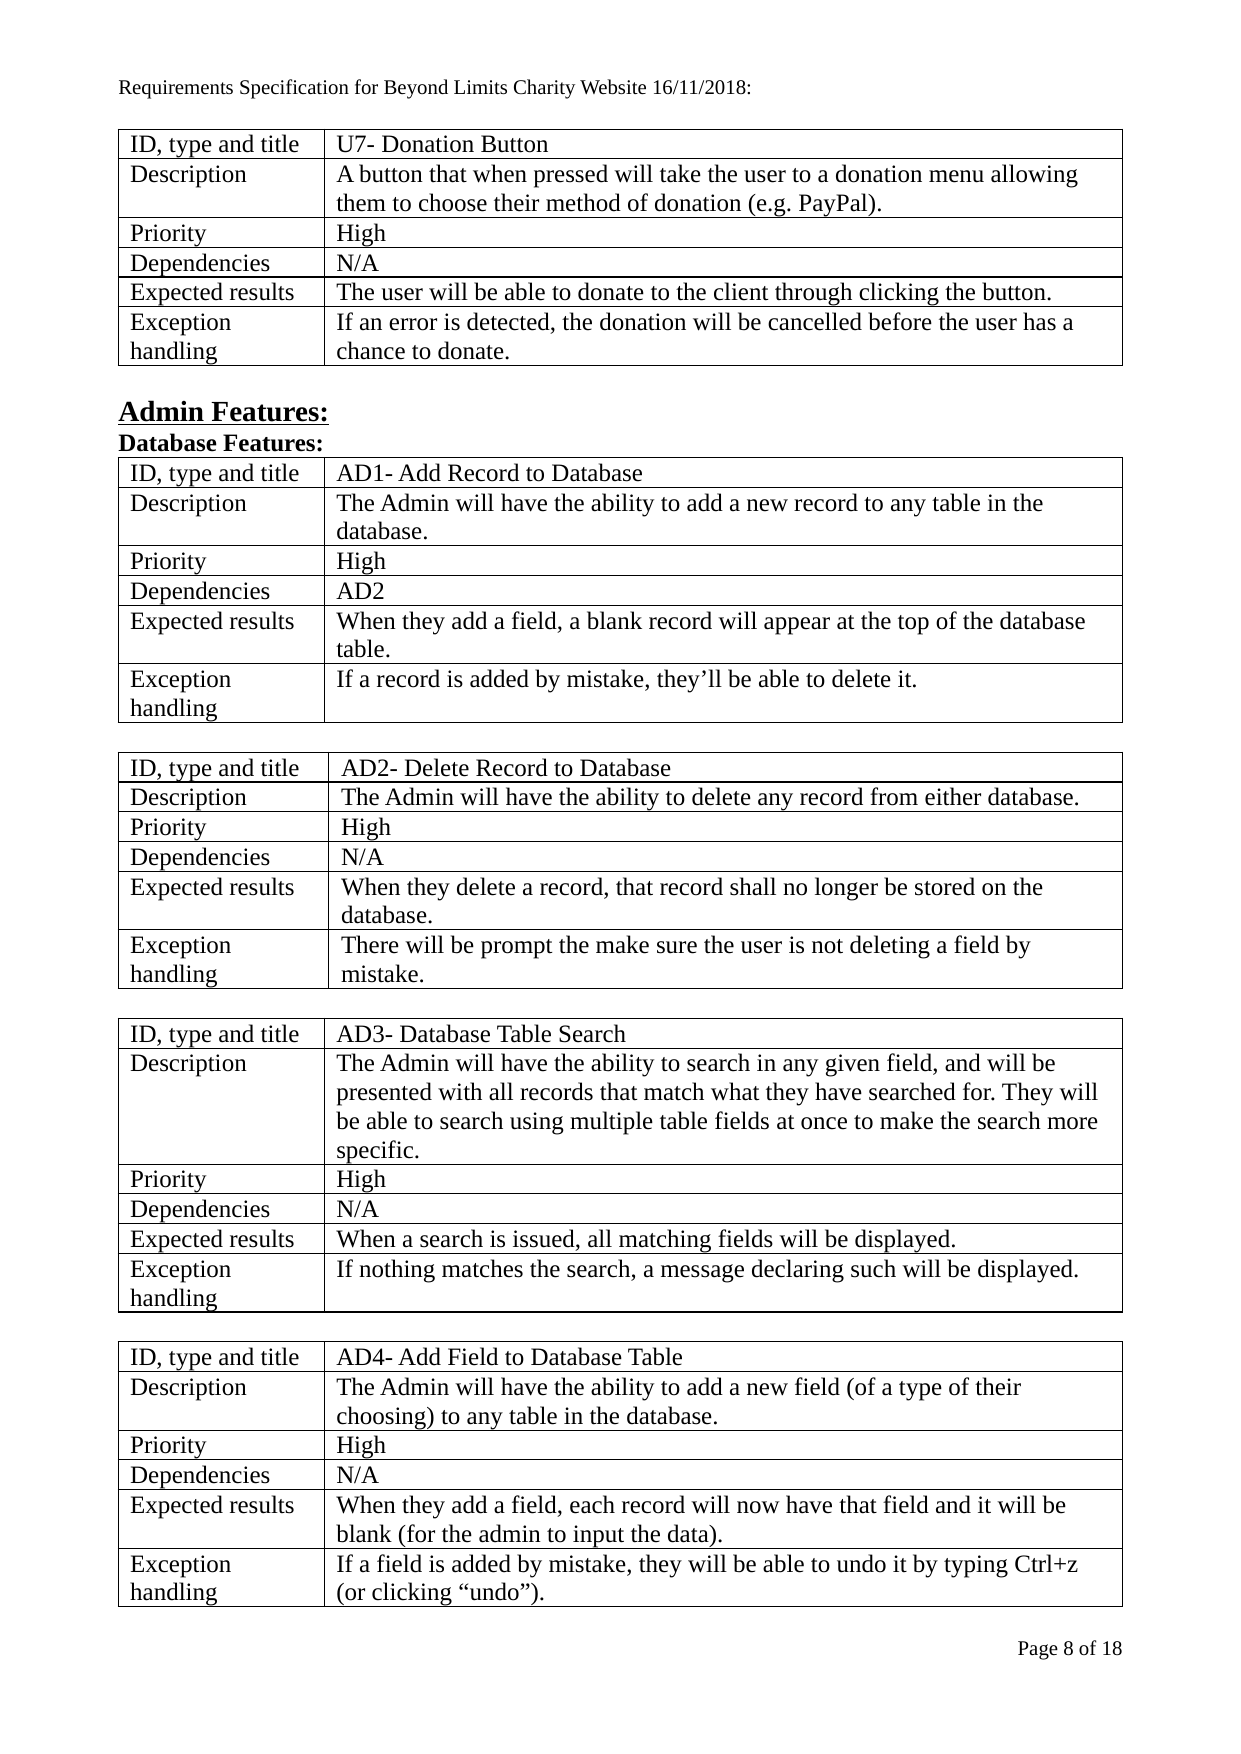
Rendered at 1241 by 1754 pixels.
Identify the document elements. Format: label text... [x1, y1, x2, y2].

table_cell Expected results [119, 1490, 324, 1548]
table_cell The Admin will have the ability to add a new field (of a type of their choosing) to any table in the database. [325, 1372, 1122, 1429]
table_header ID, type and title [119, 1019, 324, 1047]
table_cell If an error is detected, the donation will be cancelled before the user has a chance to donate. [325, 307, 1122, 365]
table_header ID, type and title [119, 458, 324, 487]
table_cell The Admin will have the ability to add a new record to any table in the database. [325, 488, 1122, 545]
table_cell Dependencies [119, 842, 328, 871]
table_cell Expected results [119, 872, 328, 929]
table_cell Description [119, 1049, 324, 1163]
table_cell High [325, 218, 1122, 247]
table_cell Expected results [119, 606, 324, 663]
table_cell Priority [119, 812, 328, 841]
table_cell Exception handling [119, 307, 324, 365]
table_cell Exception handling [119, 1549, 324, 1606]
table_header U7- Donation Button [325, 130, 1122, 158]
table_cell Dependencies [119, 248, 324, 276]
table_cell Exception handling [119, 1254, 324, 1311]
table_cell N/A [325, 1460, 1122, 1489]
table_cell If a record is added by mistake, they’ll be able to delete it. [325, 664, 1122, 722]
table_cell When they delete a record, that record shall no longer be stored on the database. [329, 872, 1122, 929]
table_cell When a search is issued, all matching fields will be displayed. [325, 1224, 1122, 1253]
table_cell N/A [325, 248, 1122, 276]
table_cell Expected results [119, 1224, 324, 1253]
table_cell If a field is added by mistake, they will be able to undo it by typing Ctrl+z (or clicking “undo”). [325, 1549, 1122, 1606]
text Database Features: [118, 428, 1122, 457]
table_cell High [325, 1165, 1122, 1193]
table_cell Priority [119, 1165, 324, 1193]
table_cell Dependencies [119, 576, 324, 605]
table_cell Exception handling [119, 664, 324, 722]
table_header ID, type and title [119, 753, 328, 781]
table_cell Dependencies [119, 1460, 324, 1489]
table_cell Priority [119, 1431, 324, 1459]
table_header ID, type and title [119, 130, 324, 158]
table_cell Dependencies [119, 1194, 324, 1223]
table_cell Priority [119, 218, 324, 247]
table_cell Priority [119, 546, 324, 575]
table_cell The Admin will have the ability to delete any record from either database. [329, 783, 1122, 811]
table_cell Description [119, 783, 328, 811]
table_cell High [325, 546, 1122, 575]
table_cell Description [119, 488, 324, 545]
table_header ID, type and title [119, 1342, 324, 1371]
table_cell Description [119, 159, 324, 217]
table_cell A button that when pressed will take the user to a donation menu allowing them to choose their method of donation (e.g. PayPal). [325, 159, 1122, 217]
table_cell Exception handling [119, 930, 328, 988]
table_cell High [329, 812, 1122, 841]
table_header AD1- Add Record to Database [325, 458, 1122, 487]
table_cell If nothing matches the search, a message declaring such will be displayed. [325, 1254, 1122, 1311]
table_cell AD2 [325, 576, 1122, 605]
table_header AD4- Add Field to Database Table [325, 1342, 1122, 1371]
table_header AD3- Database Table Search [325, 1019, 1122, 1047]
table_header AD2- Delete Record to Database [329, 753, 1122, 781]
table_cell Description [119, 1372, 324, 1429]
table_cell N/A [329, 842, 1122, 871]
table_cell There will be prompt the make sure the user is not deleting a field by mistake. [329, 930, 1122, 988]
table_cell When they add a field, a blank record will appear at the top of the database table. [325, 606, 1122, 663]
text Admin Features: [118, 394, 1122, 428]
table_cell The user will be able to donate to the client through clicking the button. [325, 278, 1122, 306]
table_cell N/A [325, 1194, 1122, 1223]
table_cell The Admin will have the ability to search in any given field, and will be presented with all records that match what they have searched for. They will be able to search using multiple table fields at once to make the search more specific. [325, 1049, 1122, 1163]
table_cell Expected results [119, 278, 324, 306]
table_cell High [325, 1431, 1122, 1459]
table_cell When they add a field, each record will now have that field and it will be blank (for the admin to input the data). [325, 1490, 1122, 1548]
